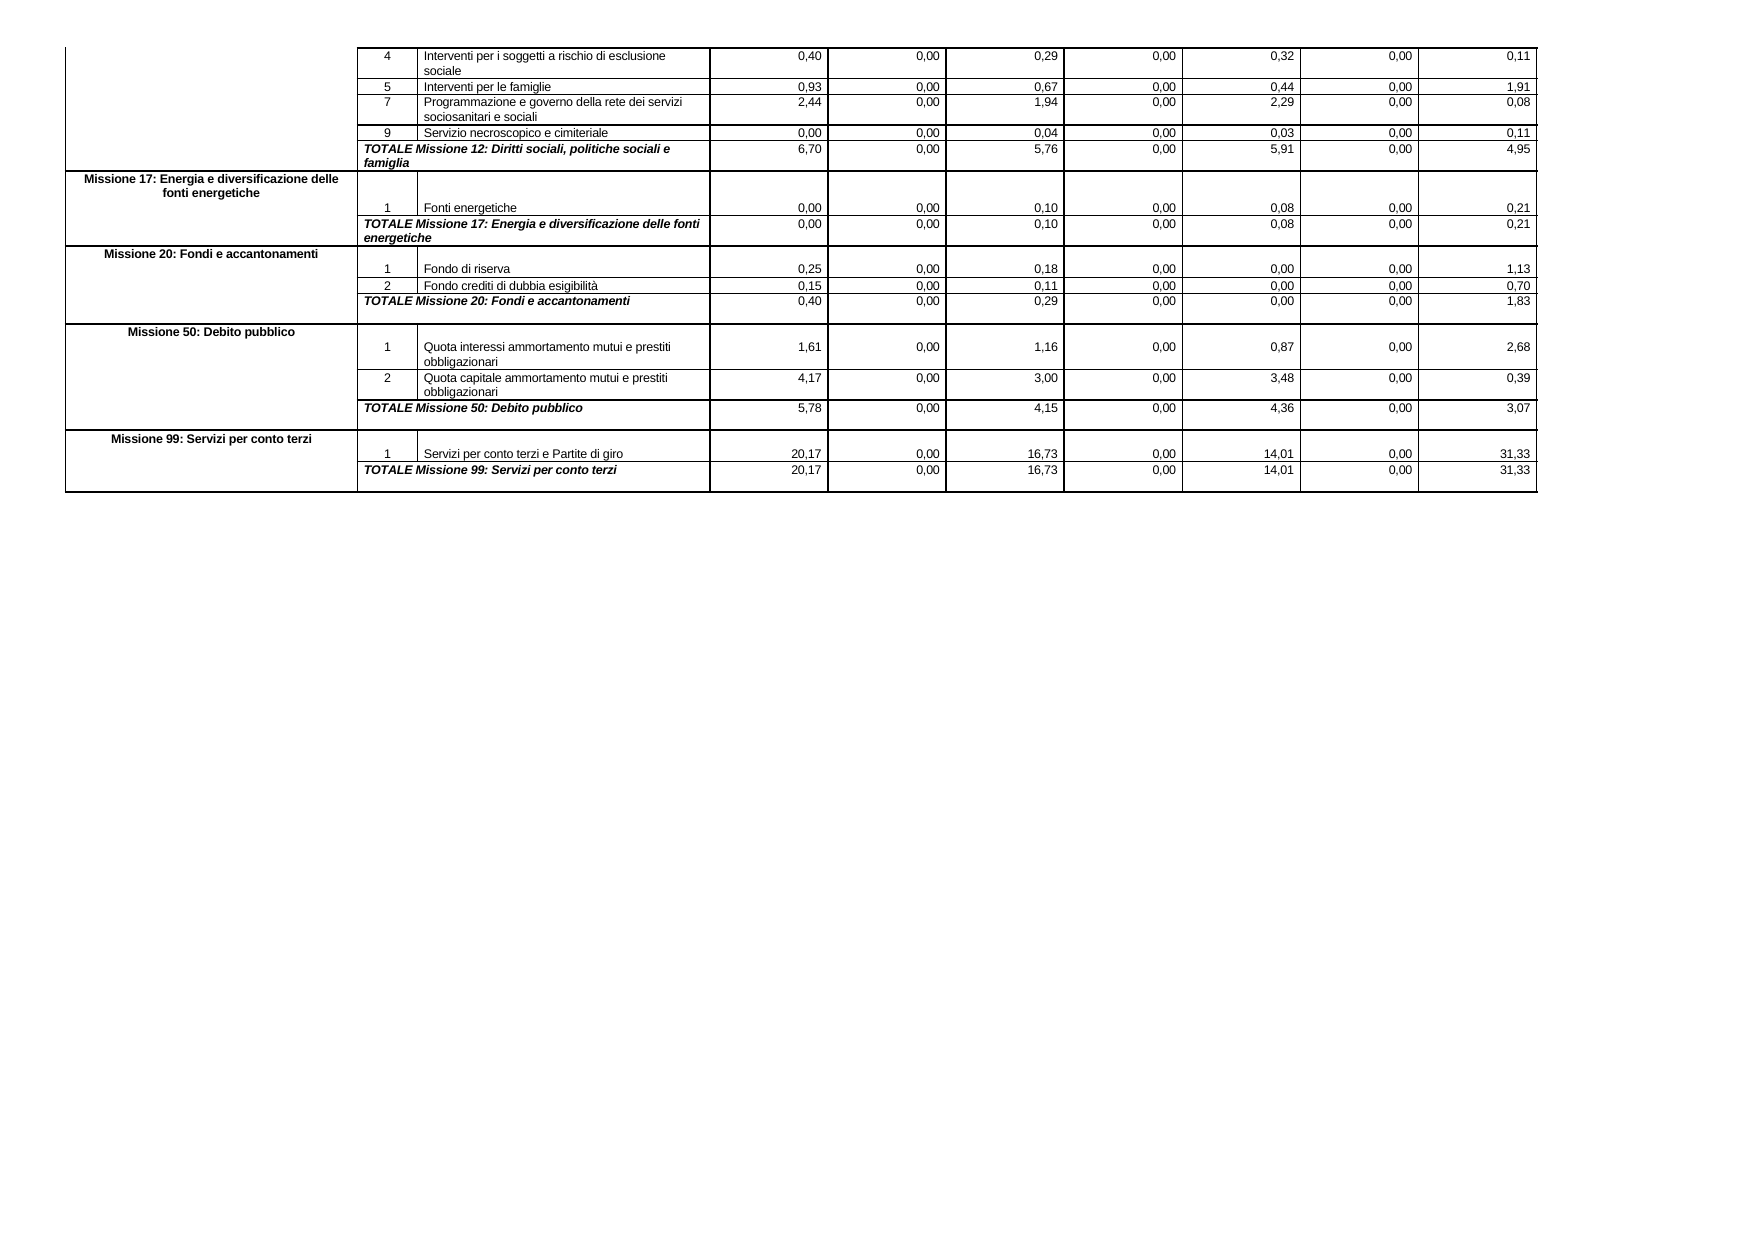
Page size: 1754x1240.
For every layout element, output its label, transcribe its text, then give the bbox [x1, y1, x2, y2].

table_cell 2 [358, 370, 417, 399]
table_cell 0,25 [711, 262, 827, 277]
table_cell 0,03 [1183, 126, 1300, 140]
table_cell [66, 461, 357, 491]
table_cell 0,00 [1301, 262, 1418, 277]
table_cell 4,36 [1183, 401, 1300, 429]
table_cell 4,17 [711, 370, 827, 399]
table_cell 0,18 [947, 262, 1063, 277]
table_cell 0,00 [1301, 79, 1418, 93]
table_cell [1537, 340, 1542, 369]
table_cell 0,00 [1065, 294, 1182, 323]
table_cell Missione 17: Energia e diversificazione delle fonti energetiche [66, 172, 357, 200]
table_cell 0,10 [947, 200, 1063, 215]
table_cell 0,00 [1183, 294, 1300, 323]
table_cell Servizio necroscopico e cimiteriale [418, 126, 709, 140]
table_cell 0,00 [829, 79, 945, 93]
table_cell 0,00 [1301, 95, 1418, 124]
table_cell 0,32 [1183, 49, 1300, 78]
table_cell 0,08 [1183, 216, 1300, 245]
table_cell 0,11 [1419, 49, 1536, 78]
table_cell [358, 247, 417, 262]
table_cell 0,00 [1301, 200, 1418, 215]
table_cell [1537, 277, 1542, 292]
table_cell [66, 293, 357, 323]
table_cell [1537, 124, 1542, 140]
table_cell 4,15 [947, 401, 1063, 429]
table_cell Missione 50: Debito pubblico [66, 325, 357, 340]
table_cell 4 [358, 49, 417, 78]
table_cell [1537, 47, 1542, 78]
table_cell 5 [358, 79, 417, 93]
table_cell [1183, 325, 1300, 340]
table_cell 3,48 [1183, 370, 1300, 399]
table_cell Missione 99: Servizi per conto terzi [66, 431, 357, 446]
table_cell 0,00 [829, 370, 945, 399]
table_cell 0,00 [1065, 141, 1182, 170]
table_cell TOTALE Missione 17: Energia e diversificazione delle fonti energetiche [358, 216, 709, 245]
table_cell 16,73 [947, 462, 1063, 491]
table_cell [1065, 431, 1182, 446]
table_cell 0,00 [1301, 49, 1418, 78]
table_cell 0,29 [947, 49, 1063, 78]
table_cell [418, 325, 709, 340]
table_cell [66, 399, 357, 429]
table_cell 0,67 [947, 79, 1063, 93]
table_cell 0,00 [711, 200, 827, 215]
table_cell 1 [358, 340, 417, 369]
table_cell [947, 431, 1063, 446]
table_cell [1183, 172, 1300, 200]
table_cell [1537, 215, 1542, 245]
table_cell 0,00 [829, 278, 945, 292]
table_cell Programmazione e governo della rete dei servizi sociosanitari e sociali [418, 95, 709, 124]
table_cell 1,13 [1419, 262, 1536, 277]
table_cell 2,44 [711, 95, 827, 124]
table_cell [1537, 429, 1542, 446]
table_cell [1537, 323, 1542, 340]
table_cell [1419, 431, 1536, 446]
table_cell Quota interessi ammortamento mutui e prestiti obbligazionari [418, 340, 709, 369]
table_cell 4,95 [1419, 141, 1536, 170]
table_cell 1,16 [947, 340, 1063, 369]
table_cell Interventi per i soggetti a rischio di esclusione sociale [418, 49, 709, 78]
table_cell TOTALE Missione 12: Diritti sociali, politiche sociali e famiglia [358, 141, 709, 170]
table_cell [66, 200, 357, 215]
table_cell 0,00 [829, 126, 945, 140]
table_cell 0,08 [1183, 200, 1300, 215]
table_cell [711, 431, 827, 446]
table_cell Servizi per conto terzi e Partite di giro [418, 446, 709, 461]
table_cell 0,00 [1301, 278, 1418, 292]
table_cell [711, 172, 827, 200]
table_cell [66, 124, 357, 140]
table_cell [66, 78, 357, 93]
table_cell 0,44 [1183, 79, 1300, 93]
table_cell [1183, 431, 1300, 446]
table_cell 0,00 [1065, 49, 1182, 78]
table_cell [1537, 461, 1542, 491]
table_cell 9 [358, 126, 417, 140]
table_cell 0,29 [947, 294, 1063, 323]
table_cell 0,00 [1065, 462, 1182, 491]
table_cell [66, 277, 357, 292]
table_cell [358, 431, 417, 446]
table_cell 1 [358, 200, 417, 215]
table_cell 0,00 [1065, 200, 1182, 215]
table_cell [418, 247, 709, 262]
table_cell 1,94 [947, 95, 1063, 124]
table_cell 0,00 [1301, 126, 1418, 140]
table_cell [1537, 78, 1542, 93]
table_cell [66, 262, 357, 277]
table_cell [1537, 140, 1542, 170]
table_cell 0,00 [1301, 370, 1418, 399]
table_cell Quota capitale ammortamento mutui e prestiti obbligazionari [418, 370, 709, 399]
table_cell 14,01 [1183, 462, 1300, 491]
table_cell 0,00 [829, 200, 945, 215]
table_cell 31,33 [1419, 462, 1536, 491]
table_cell [66, 369, 357, 399]
table_cell [66, 47, 357, 78]
table_cell [1419, 247, 1536, 262]
table_cell 1,91 [1419, 79, 1536, 93]
table_cell Fonti energetiche [418, 200, 709, 215]
table_cell 1 [358, 262, 417, 277]
table_cell 0,93 [711, 79, 827, 93]
table_cell 0,00 [1301, 446, 1418, 461]
table_cell [1183, 247, 1300, 262]
table_cell [66, 446, 357, 461]
table_cell [829, 431, 945, 446]
table_cell [1301, 431, 1418, 446]
table_cell [1537, 170, 1542, 200]
table_cell 0,00 [1065, 370, 1182, 399]
table_cell [1065, 325, 1182, 340]
table_cell 0,00 [829, 95, 945, 124]
table_cell 5,78 [711, 401, 827, 429]
table_cell [1301, 247, 1418, 262]
table_cell [358, 325, 417, 340]
table_cell 0,00 [829, 401, 945, 429]
table_cell 0,00 [829, 294, 945, 323]
table_cell 0,00 [1065, 79, 1182, 93]
table_cell 0,70 [1419, 278, 1536, 292]
table_cell 2,29 [1183, 95, 1300, 124]
table_cell [947, 247, 1063, 262]
table_cell [1537, 200, 1542, 215]
table_cell 0,11 [1419, 126, 1536, 140]
table_cell 0,04 [947, 126, 1063, 140]
table_cell 0,00 [1065, 401, 1182, 429]
table_cell [1537, 262, 1542, 277]
table_cell 2,68 [1419, 340, 1536, 369]
table_cell 20,17 [711, 462, 827, 491]
table_cell [1419, 172, 1536, 200]
table_cell [1537, 293, 1542, 323]
table_cell TOTALE Missione 99: Servizi per conto terzi [358, 462, 709, 491]
table_cell 0,00 [711, 216, 827, 245]
table_cell [711, 247, 827, 262]
table_cell [66, 215, 357, 245]
table_cell 0,00 [1301, 462, 1418, 491]
table_cell 1,83 [1419, 294, 1536, 323]
table_cell 0,21 [1419, 216, 1536, 245]
table_cell TOTALE Missione 20: Fondi e accantonamenti [358, 294, 709, 323]
table_cell 0,00 [1301, 294, 1418, 323]
table_cell 0,00 [1065, 95, 1182, 124]
table_cell [829, 247, 945, 262]
table_cell 0,00 [1301, 216, 1418, 245]
table_cell [418, 172, 709, 200]
table_cell 0,15 [711, 278, 827, 292]
table_cell 0,00 [1065, 262, 1182, 277]
table_cell 2 [358, 278, 417, 292]
table_cell 0,00 [1065, 340, 1182, 369]
table_cell 0,87 [1183, 340, 1300, 369]
table_cell [1301, 325, 1418, 340]
table_cell 0,00 [1065, 216, 1182, 245]
table_cell Interventi per le famiglie [418, 79, 709, 93]
table_cell [829, 325, 945, 340]
table_cell Fondo di riserva [418, 262, 709, 277]
table_cell [829, 172, 945, 200]
table_cell 0,00 [829, 141, 945, 170]
table_cell 20,17 [711, 446, 827, 461]
table_cell [1537, 399, 1542, 429]
table_cell 6,70 [711, 141, 827, 170]
table_cell 0,00 [1301, 141, 1418, 170]
table_cell 0,00 [711, 126, 827, 140]
table_cell TOTALE Missione 50: Debito pubblico [358, 401, 709, 429]
table_cell 0,10 [947, 216, 1063, 245]
table_cell [1065, 172, 1182, 200]
table_cell 3,00 [947, 370, 1063, 399]
table_cell Missione 20: Fondi e accantonamenti [66, 247, 357, 262]
table_cell 0,40 [711, 49, 827, 78]
table_cell 0,00 [1065, 278, 1182, 292]
table_cell 0,00 [1301, 340, 1418, 369]
table_cell 0,40 [711, 294, 827, 323]
table_cell 0,21 [1419, 200, 1536, 215]
table_cell [418, 431, 709, 446]
table_cell [66, 340, 357, 369]
table_cell [1537, 245, 1542, 262]
table_cell [358, 172, 417, 200]
table_cell 7 [358, 95, 417, 124]
table_cell [66, 140, 357, 170]
table_cell 1,61 [711, 340, 827, 369]
table_cell 0,00 [829, 49, 945, 78]
table_cell [947, 172, 1063, 200]
table_cell 0,00 [1183, 262, 1300, 277]
table_cell 16,73 [947, 446, 1063, 461]
table_cell [66, 94, 357, 124]
table_cell 14,01 [1183, 446, 1300, 461]
table_cell 0,00 [1183, 278, 1300, 292]
table_cell [1065, 247, 1182, 262]
table_cell 0,00 [829, 216, 945, 245]
table_cell [1537, 446, 1542, 461]
table_cell 5,91 [1183, 141, 1300, 170]
table_cell 31,33 [1419, 446, 1536, 461]
table_cell 0,39 [1419, 370, 1536, 399]
table_cell 0,00 [1301, 401, 1418, 429]
table_cell 0,00 [829, 340, 945, 369]
table_cell 0,11 [947, 278, 1063, 292]
table_cell [1419, 325, 1536, 340]
table_cell 0,00 [1065, 446, 1182, 461]
table_cell 0,08 [1419, 95, 1536, 124]
table_cell 1 [358, 446, 417, 461]
table_cell [1301, 172, 1418, 200]
table_cell 3,07 [1419, 401, 1536, 429]
table_cell [1537, 369, 1542, 399]
table_cell 5,76 [947, 141, 1063, 170]
table_cell 0,00 [829, 262, 945, 277]
table_cell [947, 325, 1063, 340]
table_cell 0,00 [1065, 126, 1182, 140]
table_cell [1537, 94, 1542, 124]
table_cell Fondo crediti di dubbia esigibilità [418, 278, 709, 292]
table_cell [711, 325, 827, 340]
table_cell 0,00 [829, 446, 945, 461]
table_cell 0,00 [829, 462, 945, 491]
